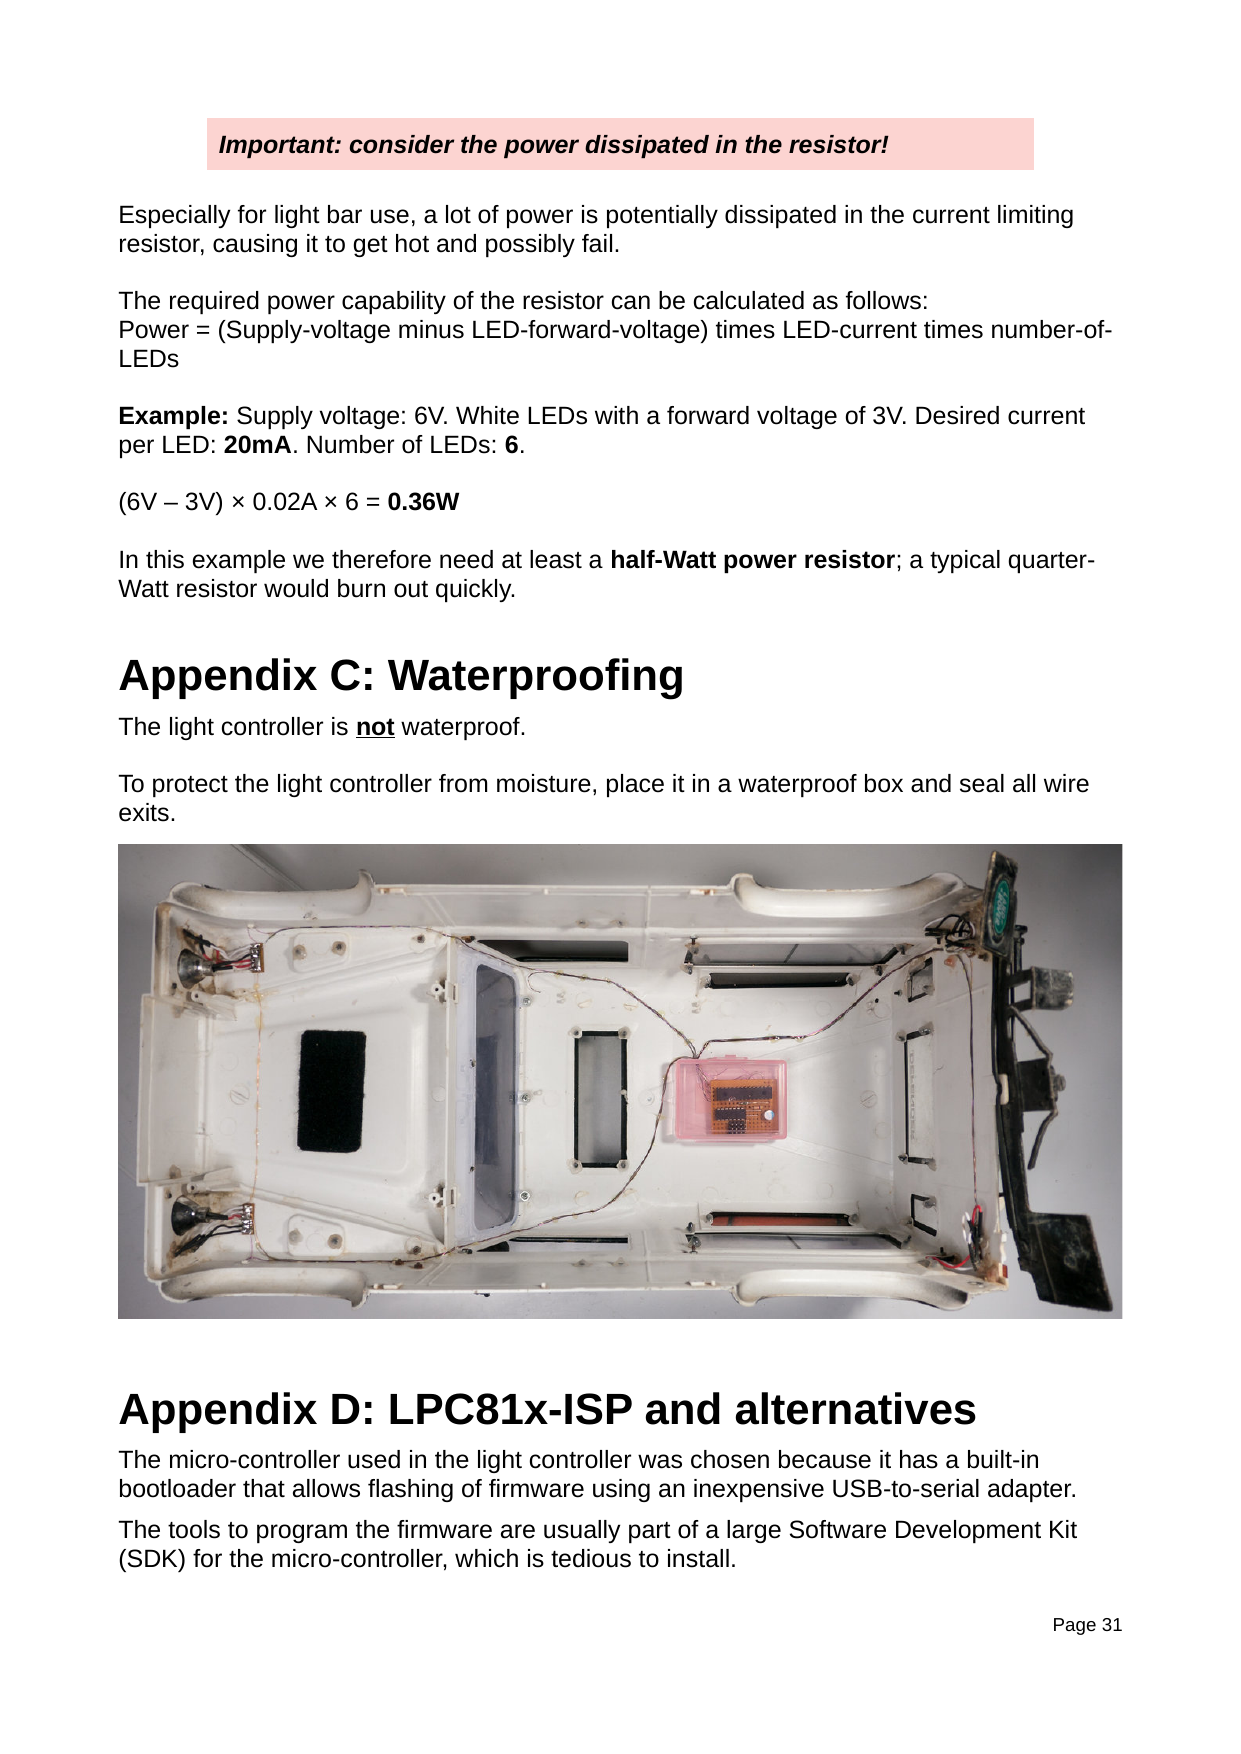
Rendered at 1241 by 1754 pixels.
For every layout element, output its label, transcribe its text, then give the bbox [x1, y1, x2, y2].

text Especially for light bar use, a lot of power is potentially dissipated in the current limiting resistor, causing it to get hot and possibly fail. [118, 200, 1122, 257]
text In this example we therefore need at least a half-Watt power resistor; a typical quarter-Watt resistor would burn out quickly. [118, 545, 1122, 602]
text Example: Supply voltage: 6V. White LEDs with a forward voltage of 3V. Desired current per LED: 20mA. Number of LEDs: 6. [118, 401, 1122, 459]
subtitle Appendix D: LPC81x-ISP and alternatives [118, 1383, 1122, 1434]
subtitle Appendix C: Waterproofing [118, 650, 1122, 700]
text The light controller is not waterproof. [118, 712, 1122, 741]
text Important: consider the power dissipated in the resistor! [207, 118, 1034, 170]
text The tools to program the firmware are usually part of a large Software Development Kit (SDK) for the micro-controller, which is tedious to install. [118, 1515, 1122, 1573]
text Power = (Supply-voltage minus LED-forward-voltage) times LED-current times number-of-LEDs [118, 315, 1122, 372]
text (6V – 3V) × 0.02A × 6 = 0.36W [118, 487, 1122, 516]
picture [118, 844, 1123, 1319]
text The micro-controller used in the light controller was chosen because it has a built-in bootloader that allows flashing of firmware using an inexpensive USB-to-serial adapter. [118, 1445, 1122, 1503]
text To protect the light controller from moisture, place it in a waterproof box and seal all wire exits. [118, 769, 1122, 827]
text The required power capability of the resistor can be calculated as follows: [118, 286, 1122, 315]
